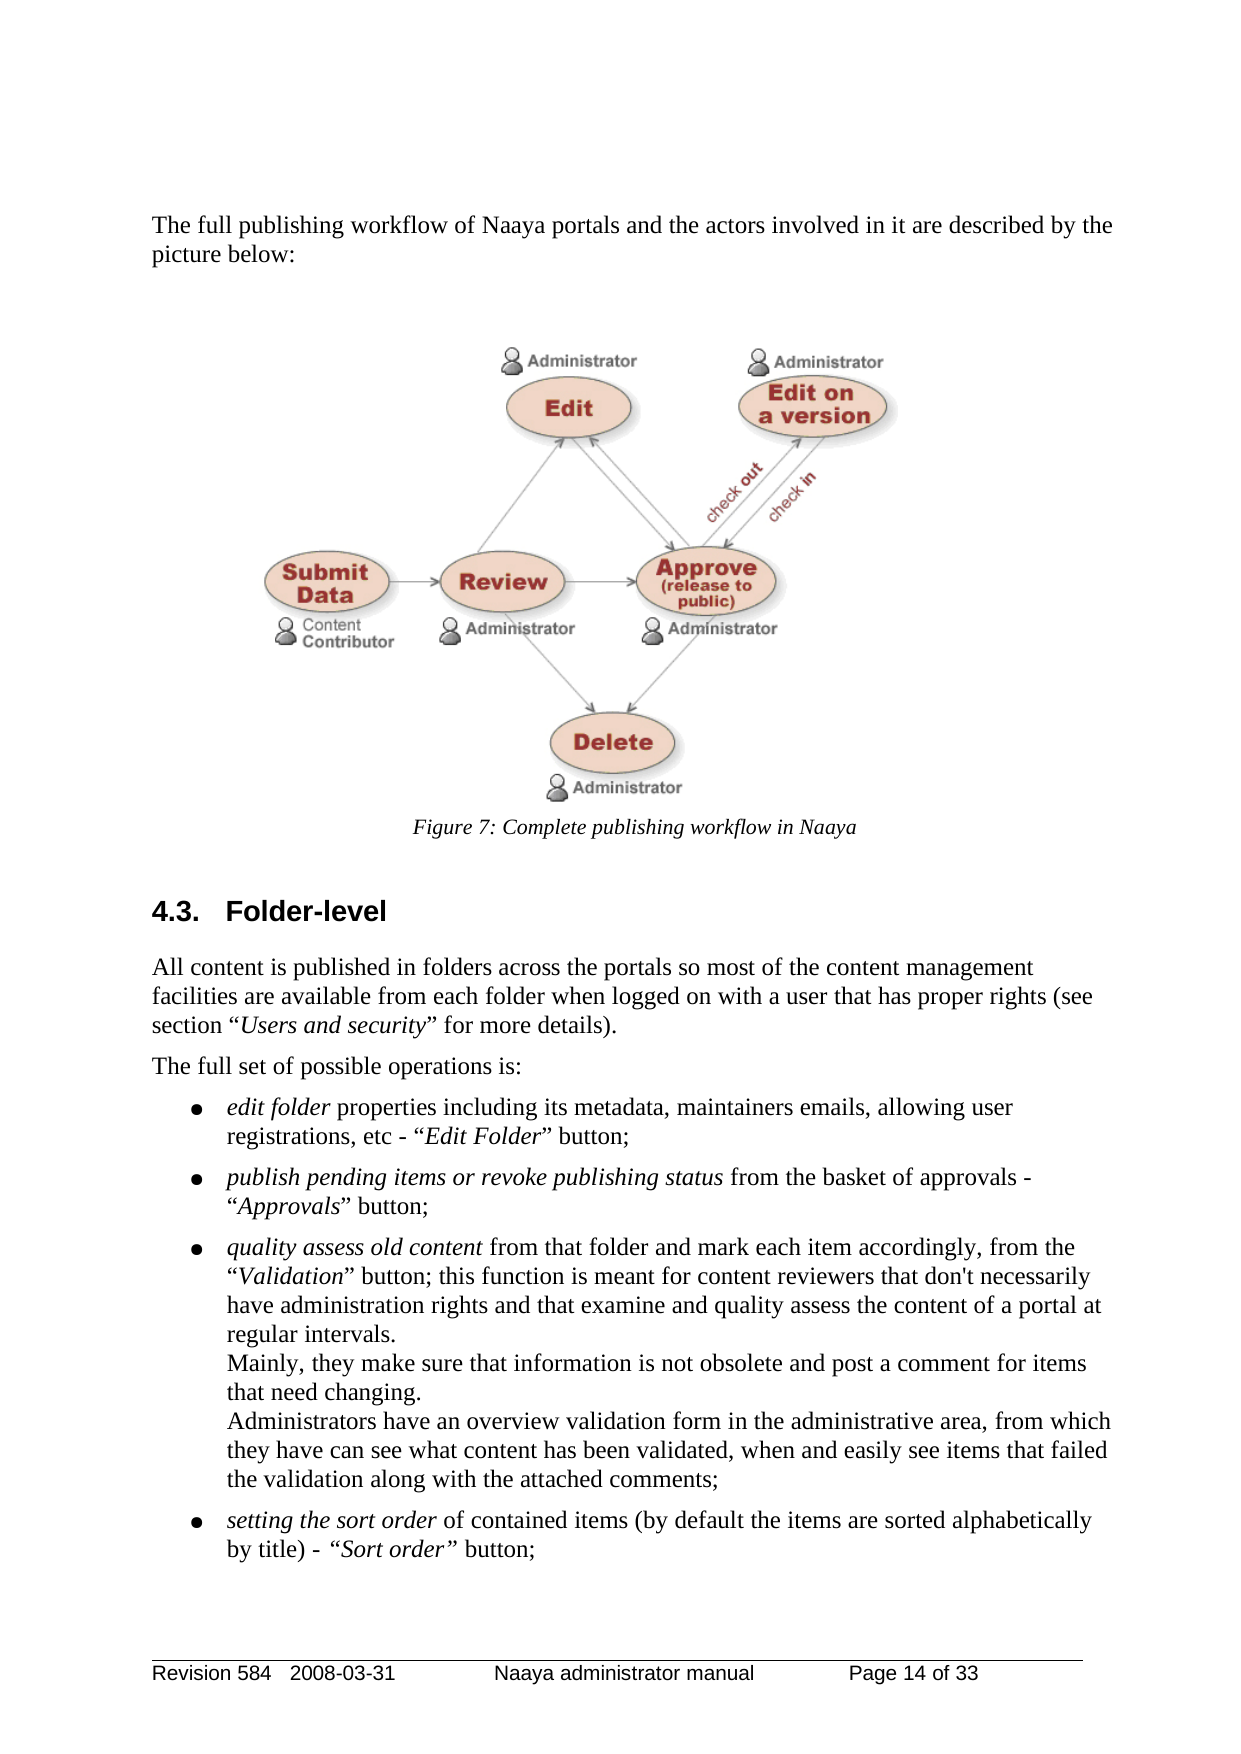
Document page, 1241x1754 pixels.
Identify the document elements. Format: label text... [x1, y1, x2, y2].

list setting the sort order of contained items (by default the items are sorted alphabetically by title) - “Sort order” button; [189, 1505, 1120, 1563]
text All content is published in folders across the portals so most of the content management facilities are available from each folder when logged on with a user that has proper rights (see section “Users and security” for more details). [152, 952, 1120, 1039]
text Figure 7: Complete publishing workflow in Naaya [249, 815, 1022, 840]
list quality assess old content from that folder and mark each item accordingly, from the “Validation” button; this function is meant for content reviewers that don't necessarily have administration rights and that examine and quality assess the content of a portal at regular intervals. Mainly, they make sure that information is not obsolete and post a comment for items that need changing. Administrators have an overview validation form in the administrative area, from which they have can see what content has been validated, when and easily see items that failed the validation along with the attached comments; [189, 1231, 1120, 1493]
list edit folder properties including its metadata, maintainers emails, allowing user registrations, etc - “Edit Folder” button; [189, 1092, 1120, 1150]
text The full publishing workflow of Naaya portals and the actors involved in it are described by the picture below: [152, 210, 1120, 268]
text The full set of possible operations is: [152, 1051, 1120, 1080]
list publish pending items or revoke publishing status from the basket of approvals - “Approvals” button; [189, 1162, 1120, 1220]
subtitle Folder-level [152, 893, 1120, 927]
